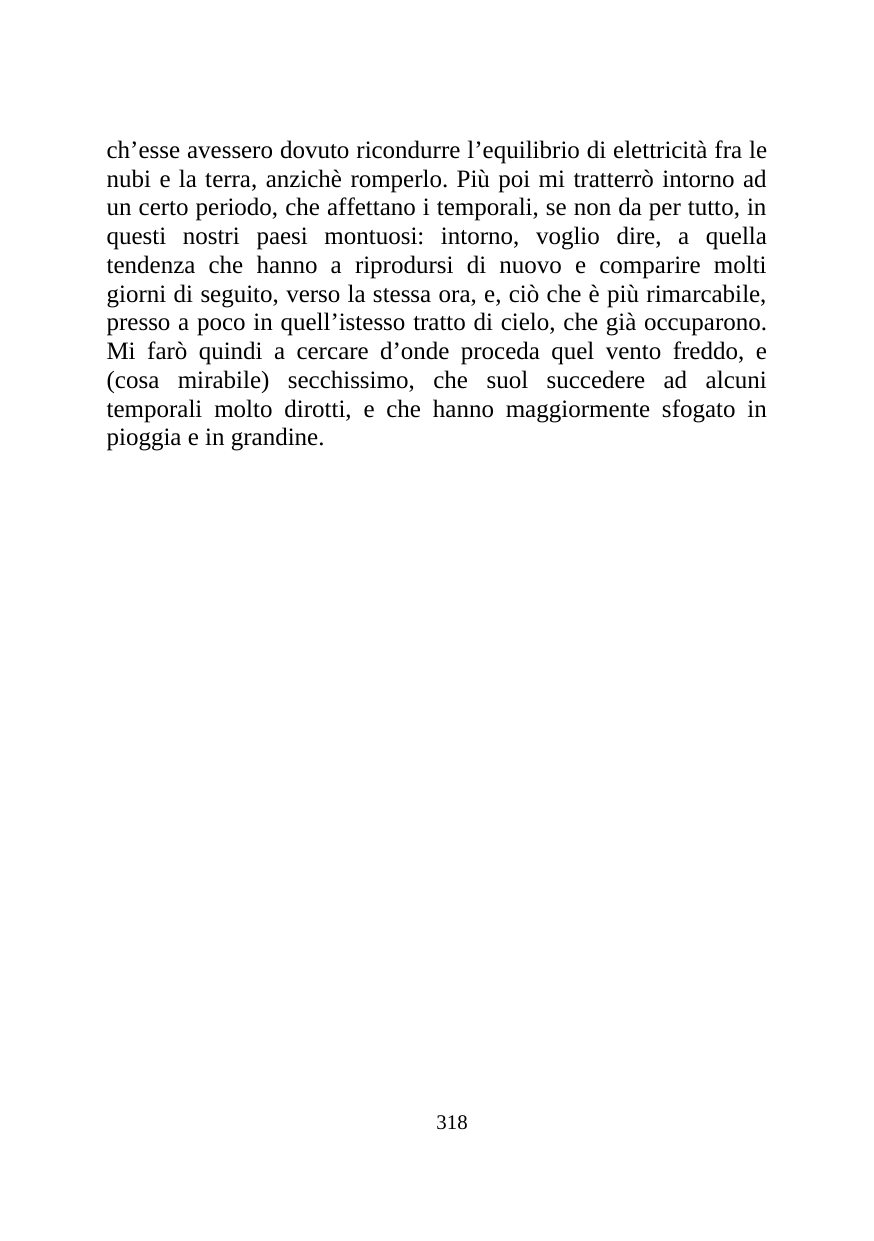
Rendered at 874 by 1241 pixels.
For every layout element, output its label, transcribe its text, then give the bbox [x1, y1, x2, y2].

text ch’esse avessero dovuto ricondurre l’equilibrio di elettricità fra le nubi e la terra, anzichè romperlo. Più poi mi tratterrò intorno ad un certo periodo, che affettano i temporali, se non da per tutto, in questi nostri paesi montuosi: intorno, voglio dire, a quella tendenza che hanno a riprodursi di nuovo e comparire molti giorni di seguito, verso la stessa ora, e, ciò che è più rimarcabile, presso a poco in quell’istesso tratto di cielo, che già occuparono. Mi farò quindi a cercare d’onde proceda quel vento freddo, e (cosa mirabile) secchissimo, che suol succedere ad alcuni temporali molto dirotti, e che hanno maggiormente sfogato in pioggia e in grandine. [106, 135, 768, 451]
